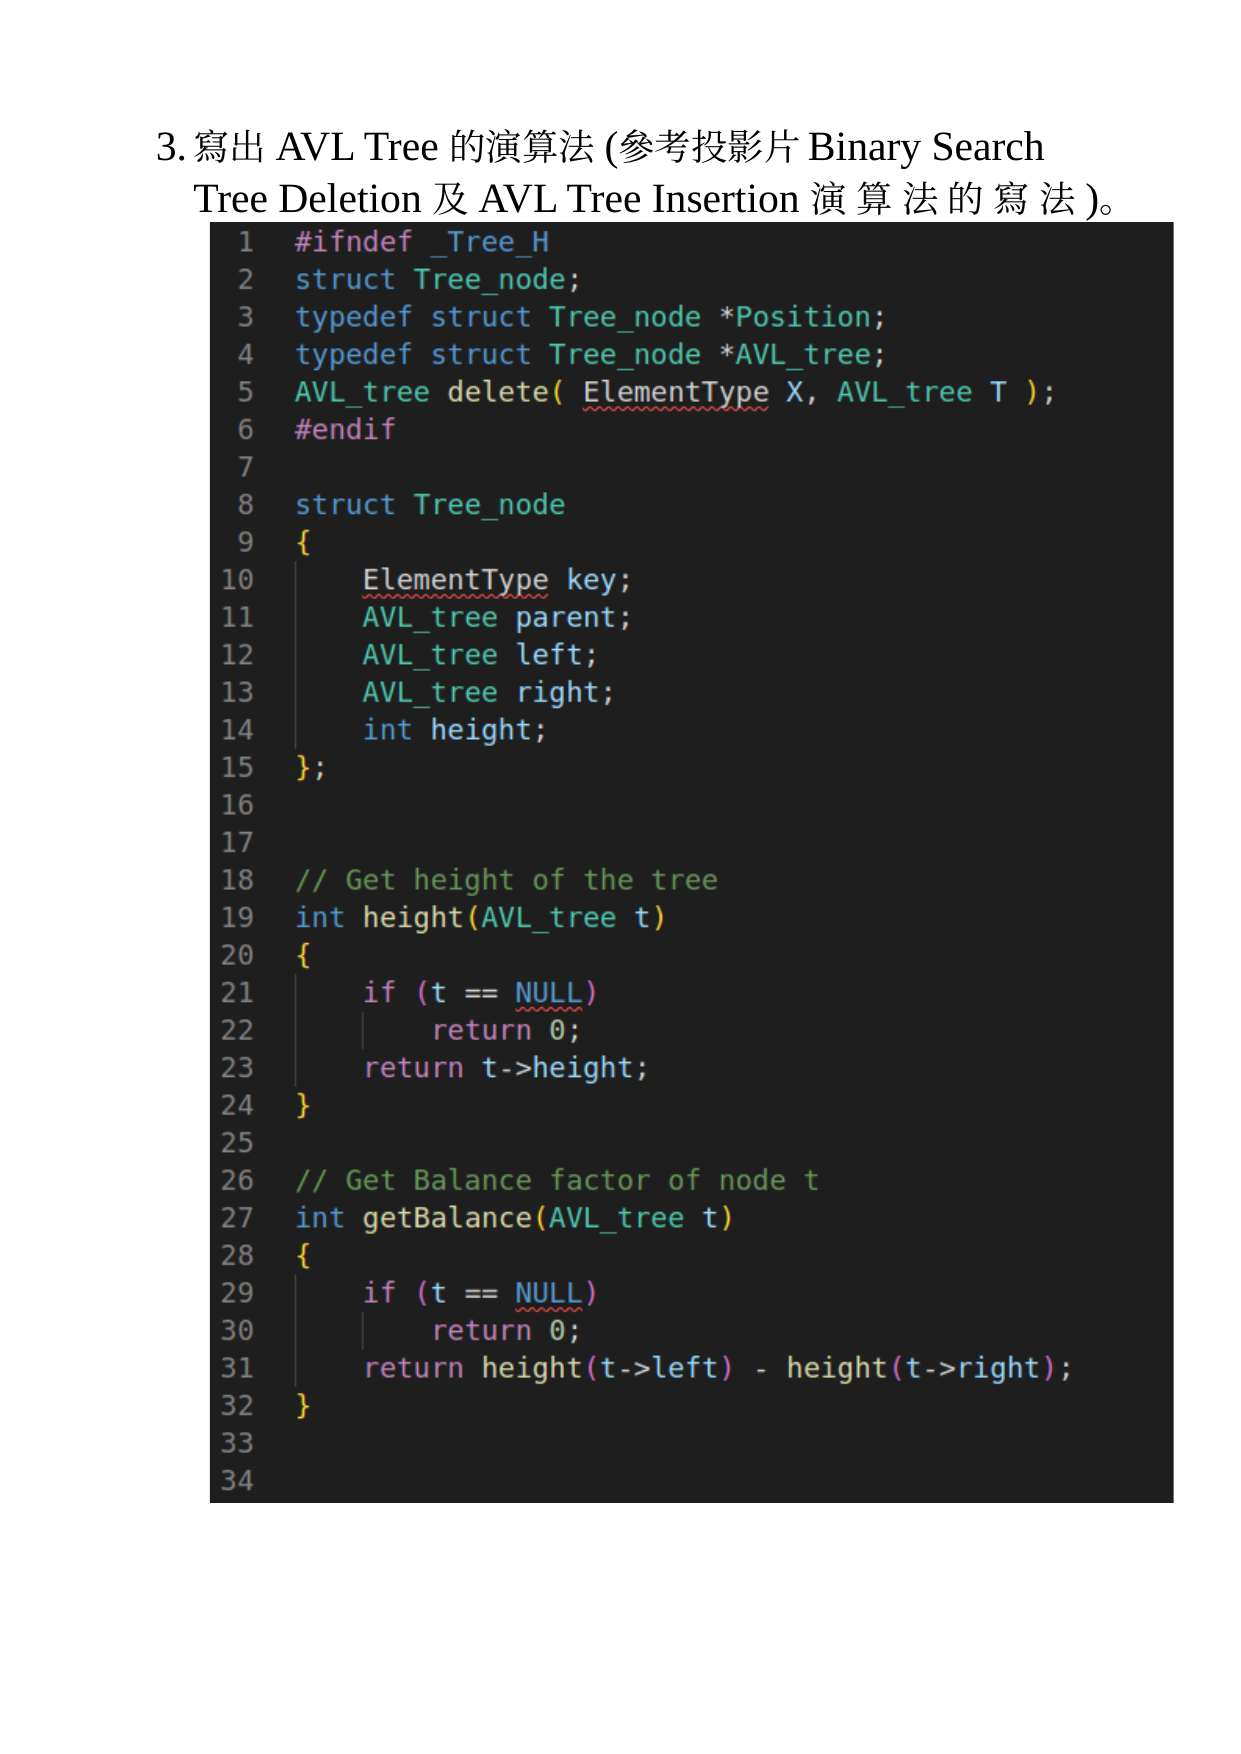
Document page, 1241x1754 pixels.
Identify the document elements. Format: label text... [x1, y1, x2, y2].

picture [209, 222, 1174, 1503]
list 寫出 AVL Tree 的演算法 (參考投影片Binary Search Tree Deletion 及 AVL Tree Insertion 演 算 法 的 寫 法 )。 [156, 118, 1122, 223]
